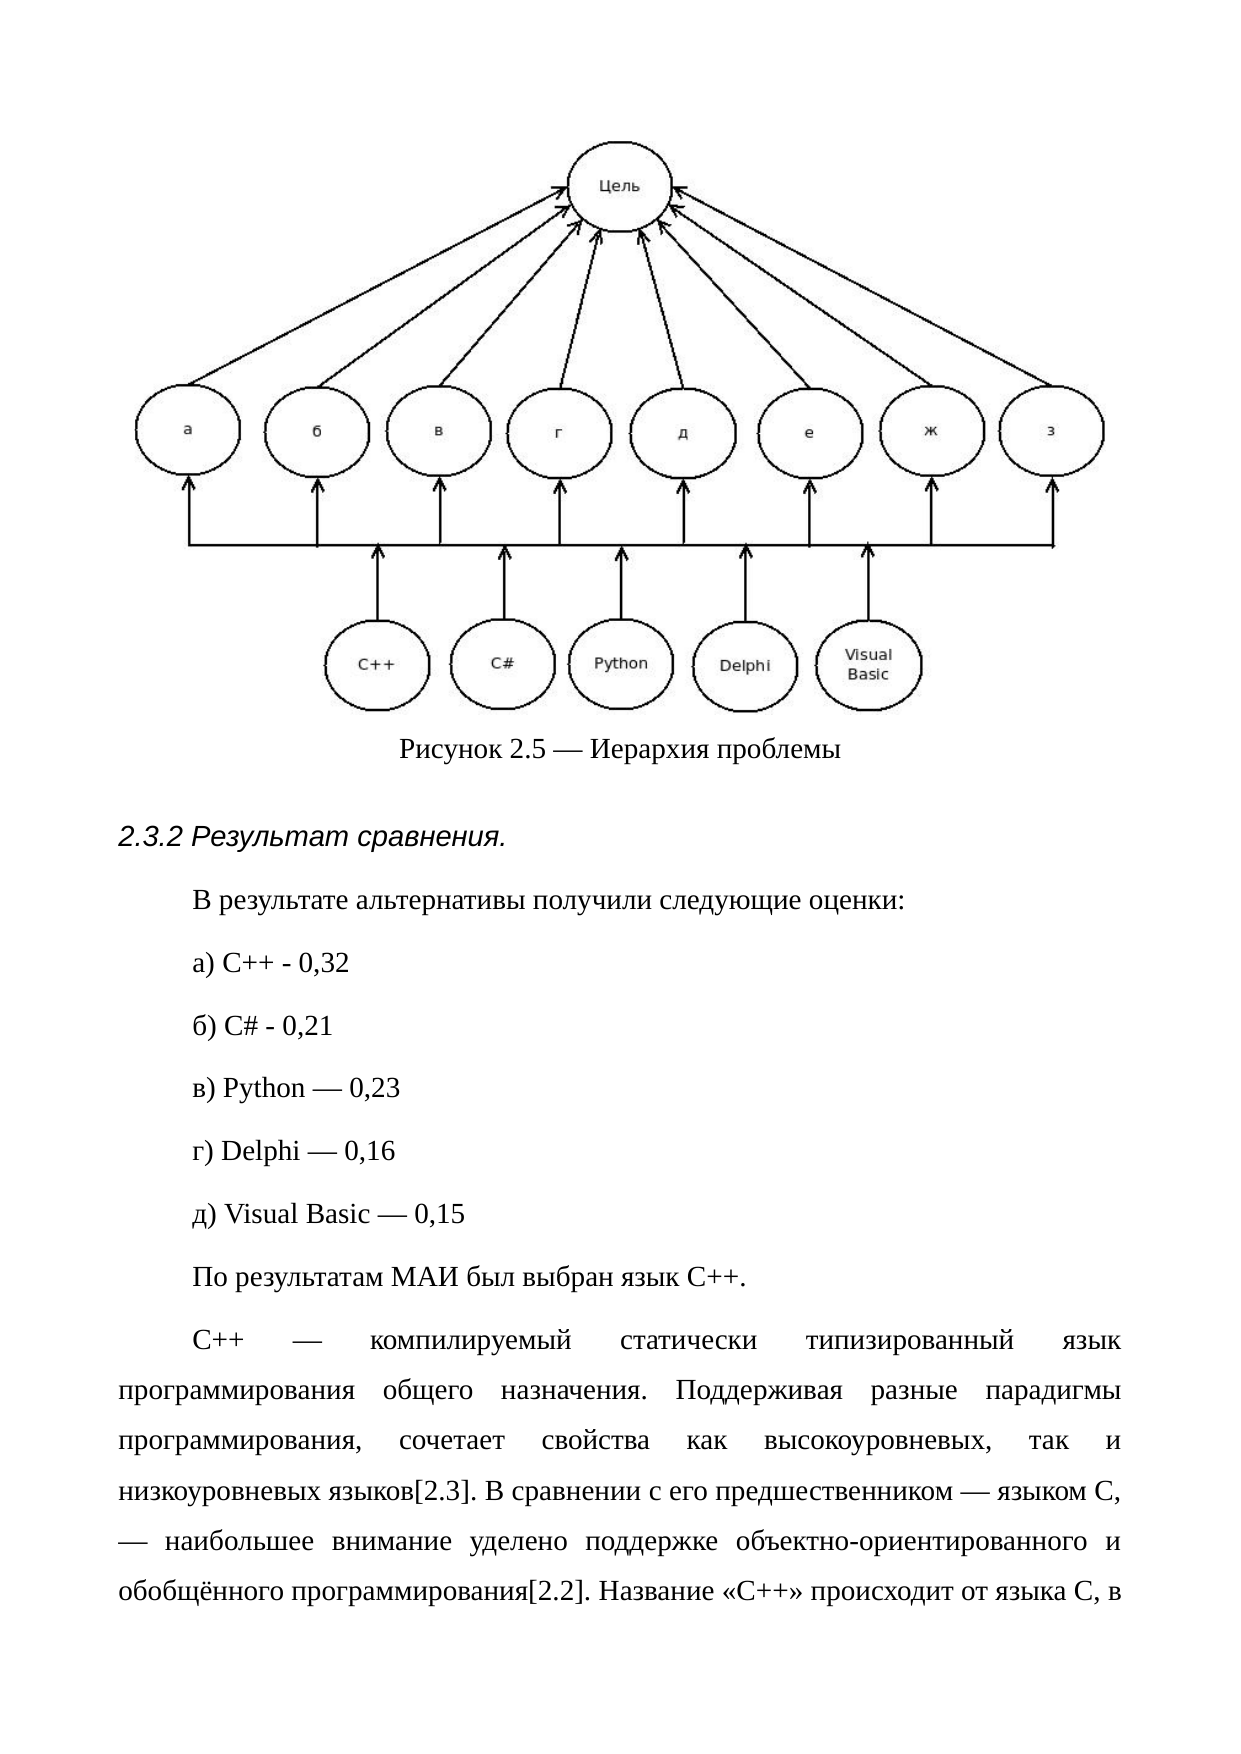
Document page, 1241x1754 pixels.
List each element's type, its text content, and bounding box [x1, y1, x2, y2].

text в) Python — 0,23 [118, 1071, 1122, 1104]
text В результате альтернативы получили следующие оценки: [118, 882, 1122, 916]
text По результатам МАИ был выбран язык C++. [118, 1259, 1122, 1292]
text а) С++ - 0,32 [118, 945, 1122, 978]
text д) Visual Basic — 0,15 [118, 1196, 1122, 1230]
text C++ — компилируемый статически типизированный язык программирования общего назначения. Поддерживая разные парадигмы программирования, сочетает свойства как высокоуровневых, так и низкоуровневых языков[2.3]. В сравнении с его предшественником — языком C, — наибольшее внимание уделено поддержке объектно-ориентированного и обобщённого программирования[2.2]. Название «C++» происходит от языка C, в [118, 1322, 1122, 1607]
picture [134, 141, 1106, 715]
text Рисунок 2.5 — Иерархия проблемы [118, 118, 1122, 765]
text г) Delphi — 0,16 [118, 1133, 1122, 1167]
subtitle 2.3.2 Результат сравнения. [118, 819, 1122, 853]
text б) С# - 0,21 [118, 1008, 1122, 1041]
